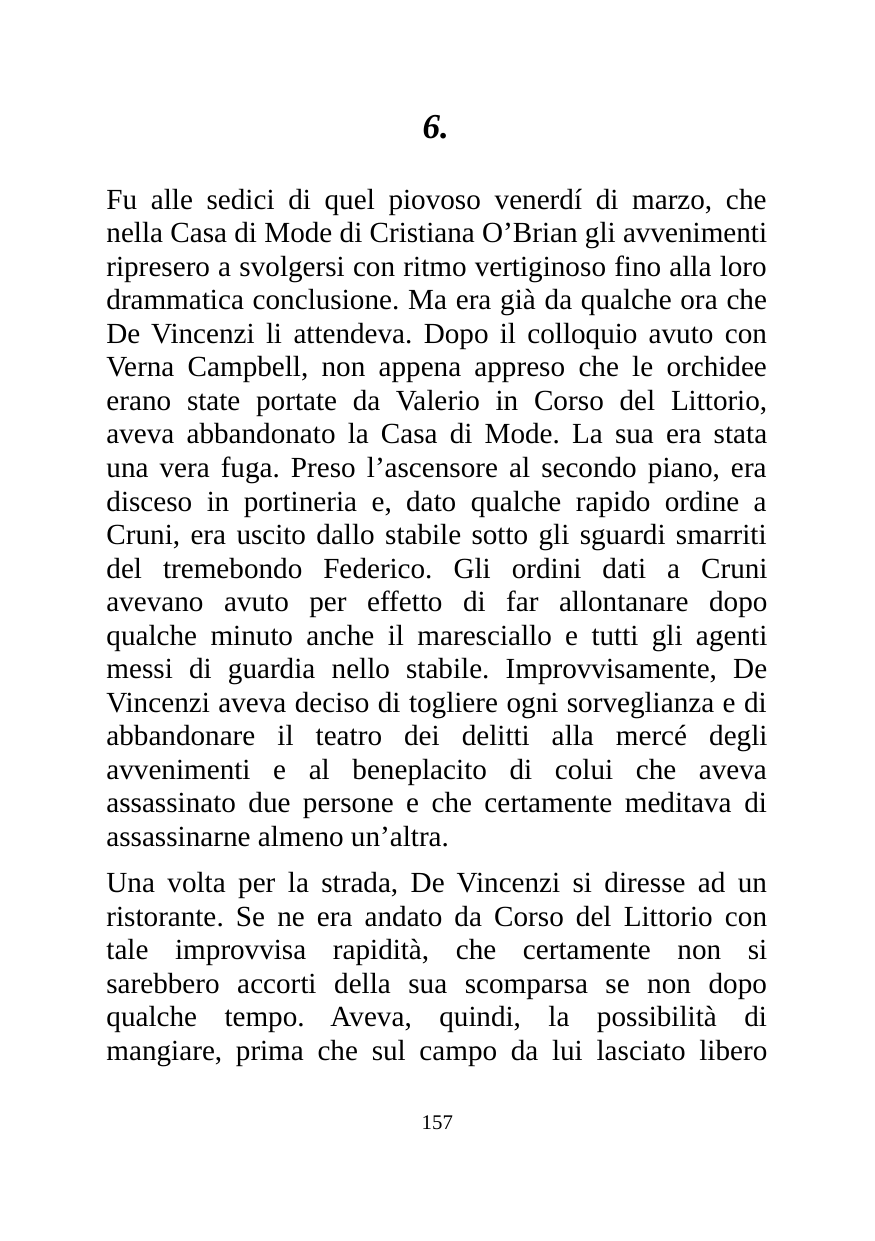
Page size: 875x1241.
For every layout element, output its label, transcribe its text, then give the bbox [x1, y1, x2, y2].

text Fu alle sedici di quel piovoso venerdí di marzo, che nella Casa di Mode di Cristiana O’Brian gli avvenimenti ripresero a svolgersi con ritmo vertiginoso fino alla loro drammatica conclusione. Ma era già da qualche ora che De Vincenzi li attendeva. Dopo il colloquio avuto con Verna Campbell, non appena appreso che le orchidee erano state portate da Valerio in Corso del Littorio, aveva abbandonato la Casa di Mode. La sua era stata una vera fuga. Preso l’ascensore al secondo piano, era disceso in portineria e, dato qualche rapido ordine a Cruni, era uscito dallo stabile sotto gli sguardi smarriti del tremebondo Federico. Gli ordini dati a Cruni avevano avuto per effetto di far allontanare dopo qualche minuto anche il maresciallo e tutti gli agenti messi di guardia nello stabile. Improvvisamente, De Vincenzi aveva deciso di togliere ogni sorveglianza e di abbandonare il teatro dei delitti alla mercé degli avvenimenti e al beneplacito di colui che aveva assassinato due persone e che certamente meditava di assassinarne almeno un’altra. [106, 182, 768, 853]
text Una volta per la strada, De Vincenzi si diresse ad un ristorante. Se ne era andato da Corso del Littorio con tale improvvisa rapidità, che certamente non si sarebbero accorti della sua scomparsa se non dopo qualche tempo. Aveva, quindi, la possibilità di mangiare, prima che sul campo da lui lasciato libero [106, 865, 768, 1066]
subtitle 6. [106, 106, 768, 146]
